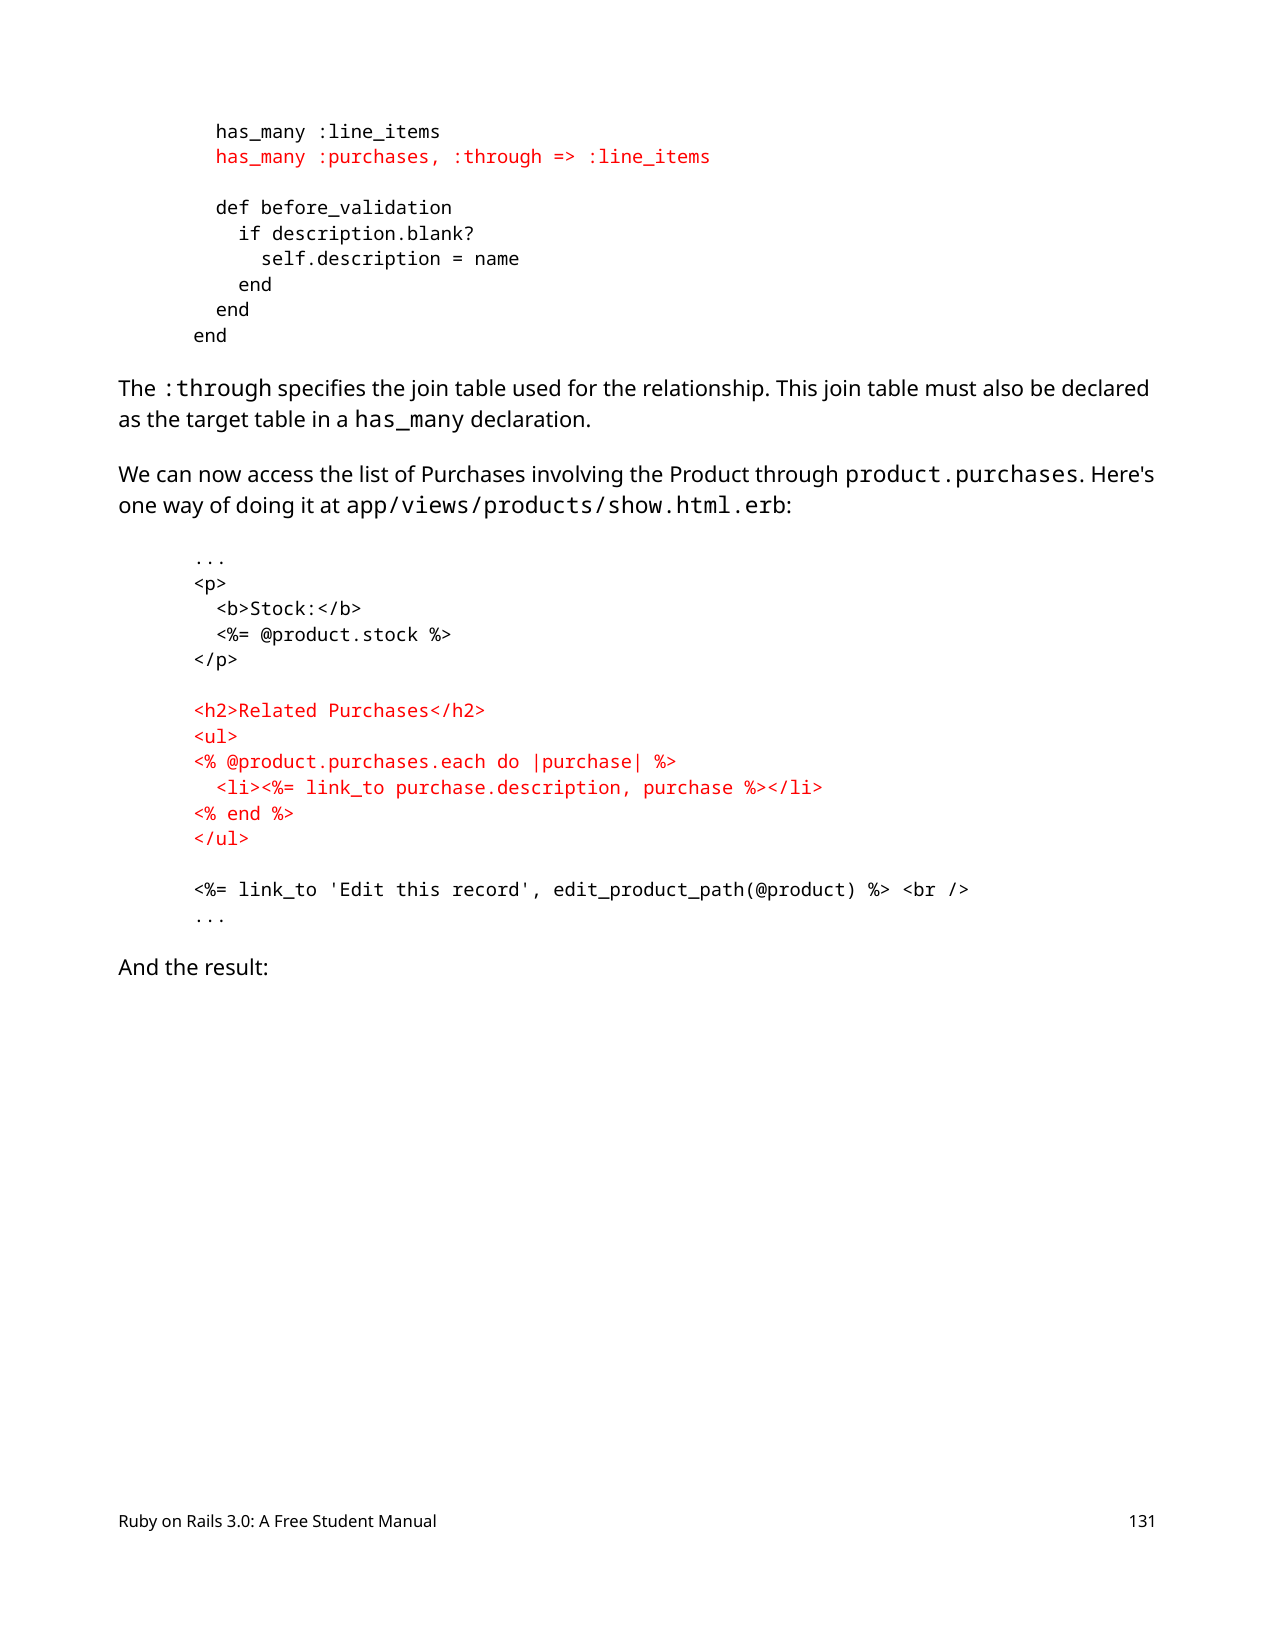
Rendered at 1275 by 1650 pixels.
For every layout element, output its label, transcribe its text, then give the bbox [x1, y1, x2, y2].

text We can now access the list of Purchases involving the Product through product.purchases. Here's one way of doing it at app/views/products/show.html.erb: [118, 458, 1157, 521]
text ... <p> <b>Stock:</b> <%= @product.stock %> </p> <h2>Related Purchases</h2> <ul> <% @product.purchases.each do |purchase| %> <li><%= link_to purchase.description, purchase %></li> <% end %> </ul> <%= link_to 'Edit this record', edit_product_path(@product) %> <br /> ... [193, 545, 1157, 927]
text has_many :line_items has_many :purchases, :through => :line_items def before_validation if description.blank? self.description = name end end end [193, 118, 1157, 348]
text And the result: [118, 951, 1157, 981]
text The :through specifies the join table used for the relationship. This join table must also be declared as the target table in a has_many declaration. [118, 372, 1157, 434]
